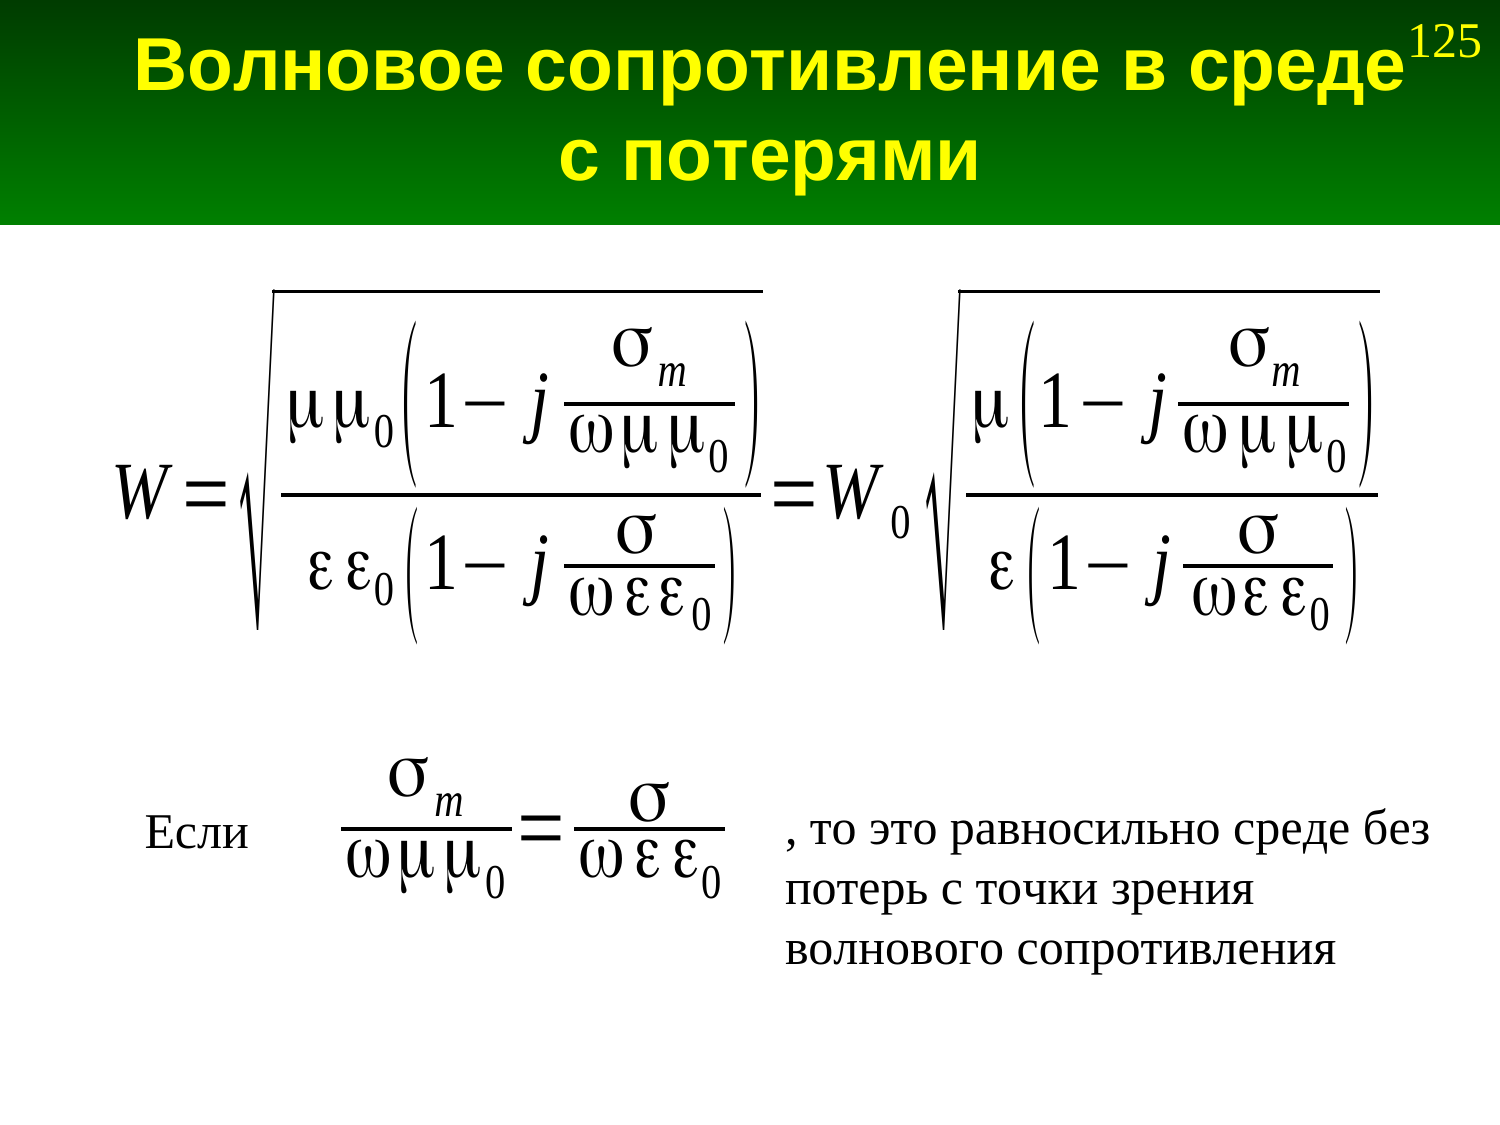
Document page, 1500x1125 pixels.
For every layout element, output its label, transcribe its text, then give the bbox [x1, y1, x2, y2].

title Волновое сопротивление в среде с потерями [100, 7, 1441, 204]
text_box , то это равносильно среде без потерь с точки зрения волнового сопротивления [770, 787, 1477, 983]
chart [320, 750, 745, 910]
text_box Если [129, 791, 319, 927]
chart [94, 284, 1399, 650]
